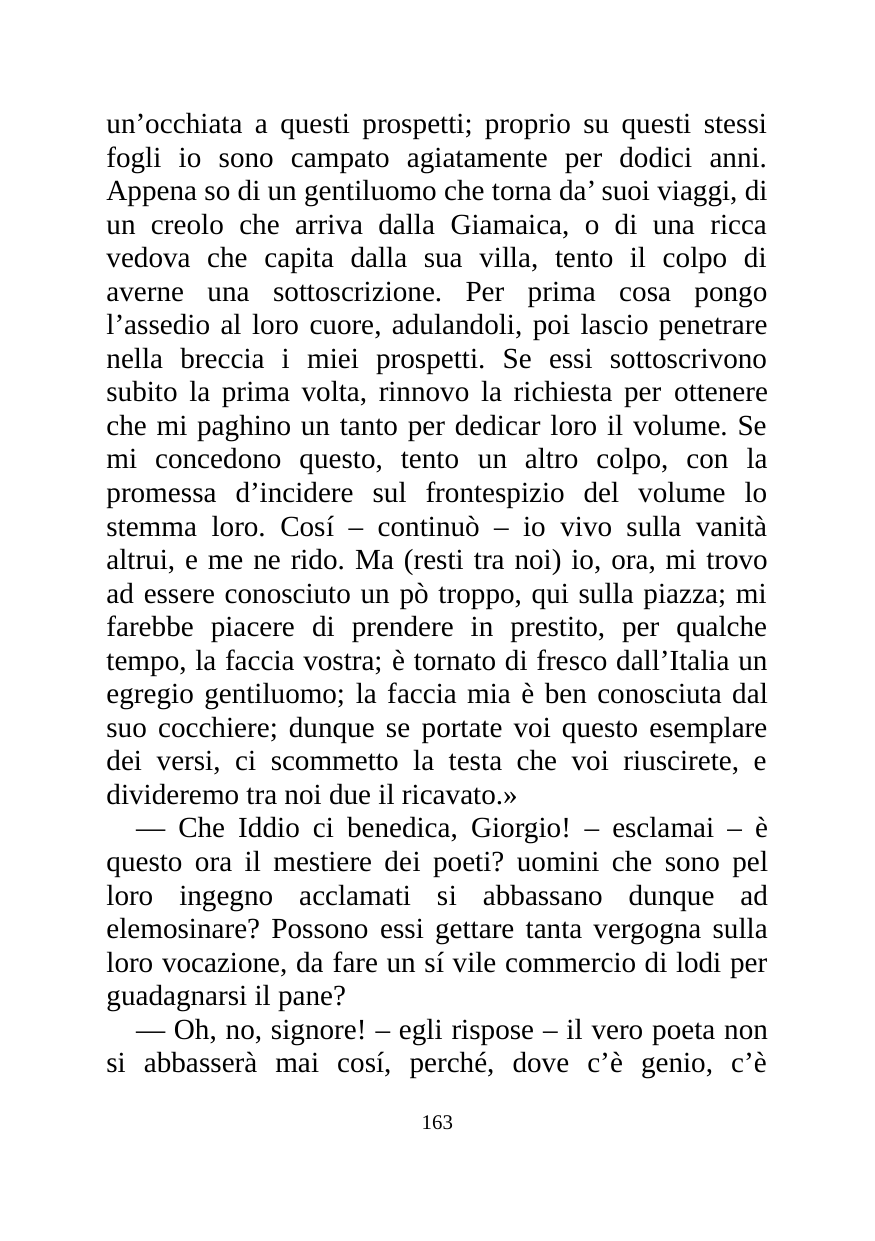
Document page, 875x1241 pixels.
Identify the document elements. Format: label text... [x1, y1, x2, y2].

text — Che Iddio ci benedica, Giorgio! ‒ esclamai ‒ è questo ora il mestiere dei poeti? uomini che sono pel loro ingegno acclamati si abbassano dunque ad elemosinare? Possono essi gettare tanta vergogna sulla loro vocazione, da fare un sí vile commercio di lodi per guadagnarsi il pane? [106, 811, 768, 1012]
text — Oh, no, signore! ‒ egli rispose ‒ il vero poeta non si abbasserà mai cosí, perché, dove c’è genio, c’è [106, 1012, 768, 1079]
text un’occhiata a questi prospetti; proprio su questi stessi fogli io sono campato agiatamente per dodici anni. Appena so di un gentiluomo che torna da’ suoi viaggi, di un creolo che arriva dalla Giamaica, o di una ricca vedova che capita dalla sua villa, tento il colpo di averne una sottoscrizione. Per prima cosa pongo l’assedio al loro cuore, adulandoli, poi lascio penetrare nella breccia i miei prospetti. Se essi sottoscrivono subito la prima volta, rinnovo la richiesta per ottenere che mi paghino un tanto per dedicar loro il volume. Se mi concedono questo, tento un altro colpo, con la promessa d’incidere sul frontespizio del volume lo stemma loro. Cosí ‒ continuò ‒ io vivo sulla vanità altrui, e me ne rido. Ma (resti tra noi) io, ora, mi trovo ad essere conosciuto un pò troppo, qui sulla piazza; mi farebbe piacere di prendere in prestito, per qualche tempo, la faccia vostra; è tornato di fresco dall’Italia un egregio gentiluomo; la faccia mia è ben conosciuta dal suo cocchiere; dunque se portate voi questo esemplare dei versi, ci scommetto la testa che voi riuscirete, e divideremo tra noi due il ricavato.» [106, 106, 768, 811]
